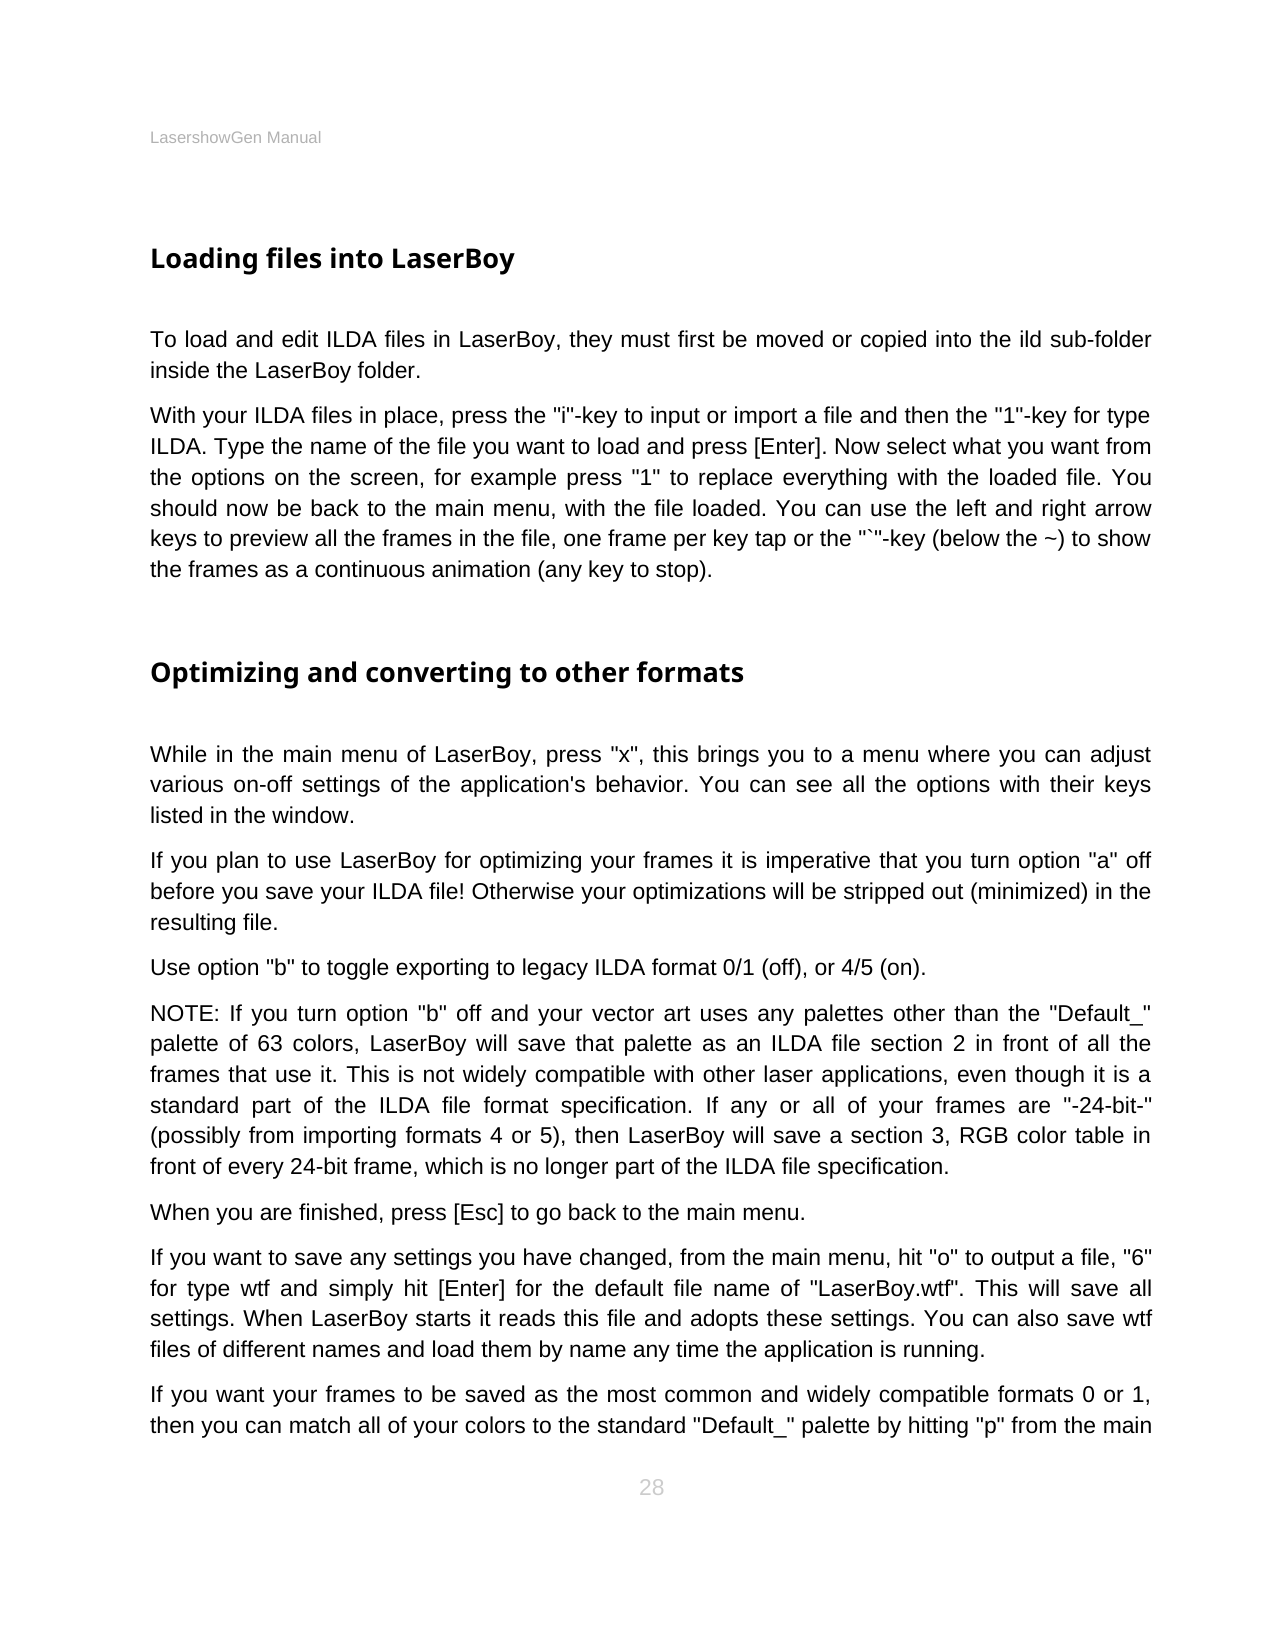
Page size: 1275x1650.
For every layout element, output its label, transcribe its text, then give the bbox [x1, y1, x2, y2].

text When you are finished, press [Esc] to go back to the main menu. [150, 1199, 1153, 1225]
text If you plan to use LaserBoy for optimizing your frames it is imperative that you turn option "a" off before you save your ILDA file! Otherwise your optimizations will be stripped out (minimized) in the resulting file. [150, 848, 1153, 935]
text To load and edit ILDA files in LaserBoy, they must first be moved or copied into the ild sub-folder inside the LaserBoy folder. [150, 327, 1153, 383]
text While in the main menu of LaserBoy, press "x", this brings you to a menu where you can adjust various on-off settings of the application's behavior. You can see all the options with their keys listed in the window. [150, 741, 1153, 828]
subtitle Loading files into LaserBoy [150, 239, 1153, 276]
subtitle Optimizing and converting to other formats [150, 654, 1153, 691]
text NOTE: If you turn option "b" off and your vector art uses any palettes other than the "Default_" palette of 63 colors, LaserBoy will save that palette as an ILDA file section 2 in front of all the frames that use it. This is not widely compatible with other laser applications, even though it is a standard part of the ILDA file format specification. If any or all of your frames are "-24-bit-" (possibly from importing formats 4 or 5), then LaserBoy will save a section 3, RGB color table in front of every 24-bit frame, which is no longer part of the ILDA file specification. [150, 1000, 1153, 1179]
text Use option "b" to toggle exporting to legacy ILDA format 0/1 (off), or 4/5 (on). [150, 955, 1153, 981]
text If you want to save any settings you have changed, from the main menu, hit "o" to output a file, "6" for type wtf and simply hit [Enter] for the default file name of "LaserBoy.wtf". This will save all settings. When LaserBoy starts it reads this file and adopts these settings. You can also save wtf files of different names and load them by name any time the application is running. [150, 1244, 1153, 1362]
text With your ILDA files in place, press the "i"-key to input or import a file and then the "1"-key for type ILDA. Type the name of the file you want to load and press [Enter]. Now select what you want from the options on the screen, for example press "1" to replace everything with the loaded file. You should now be back to the main menu, with the file loaded. You can use the left and right arrow keys to preview all the frames in the file, one frame per key tap or the "`"-key (below the ~) to show the frames as a continuous animation (any key to stop). [150, 403, 1153, 582]
text If you want your frames to be saved as the most common and widely compatible formats 0 or 1, then you can match all of your colors to the standard "Default_" palette by hitting "p" from the main [150, 1382, 1153, 1438]
